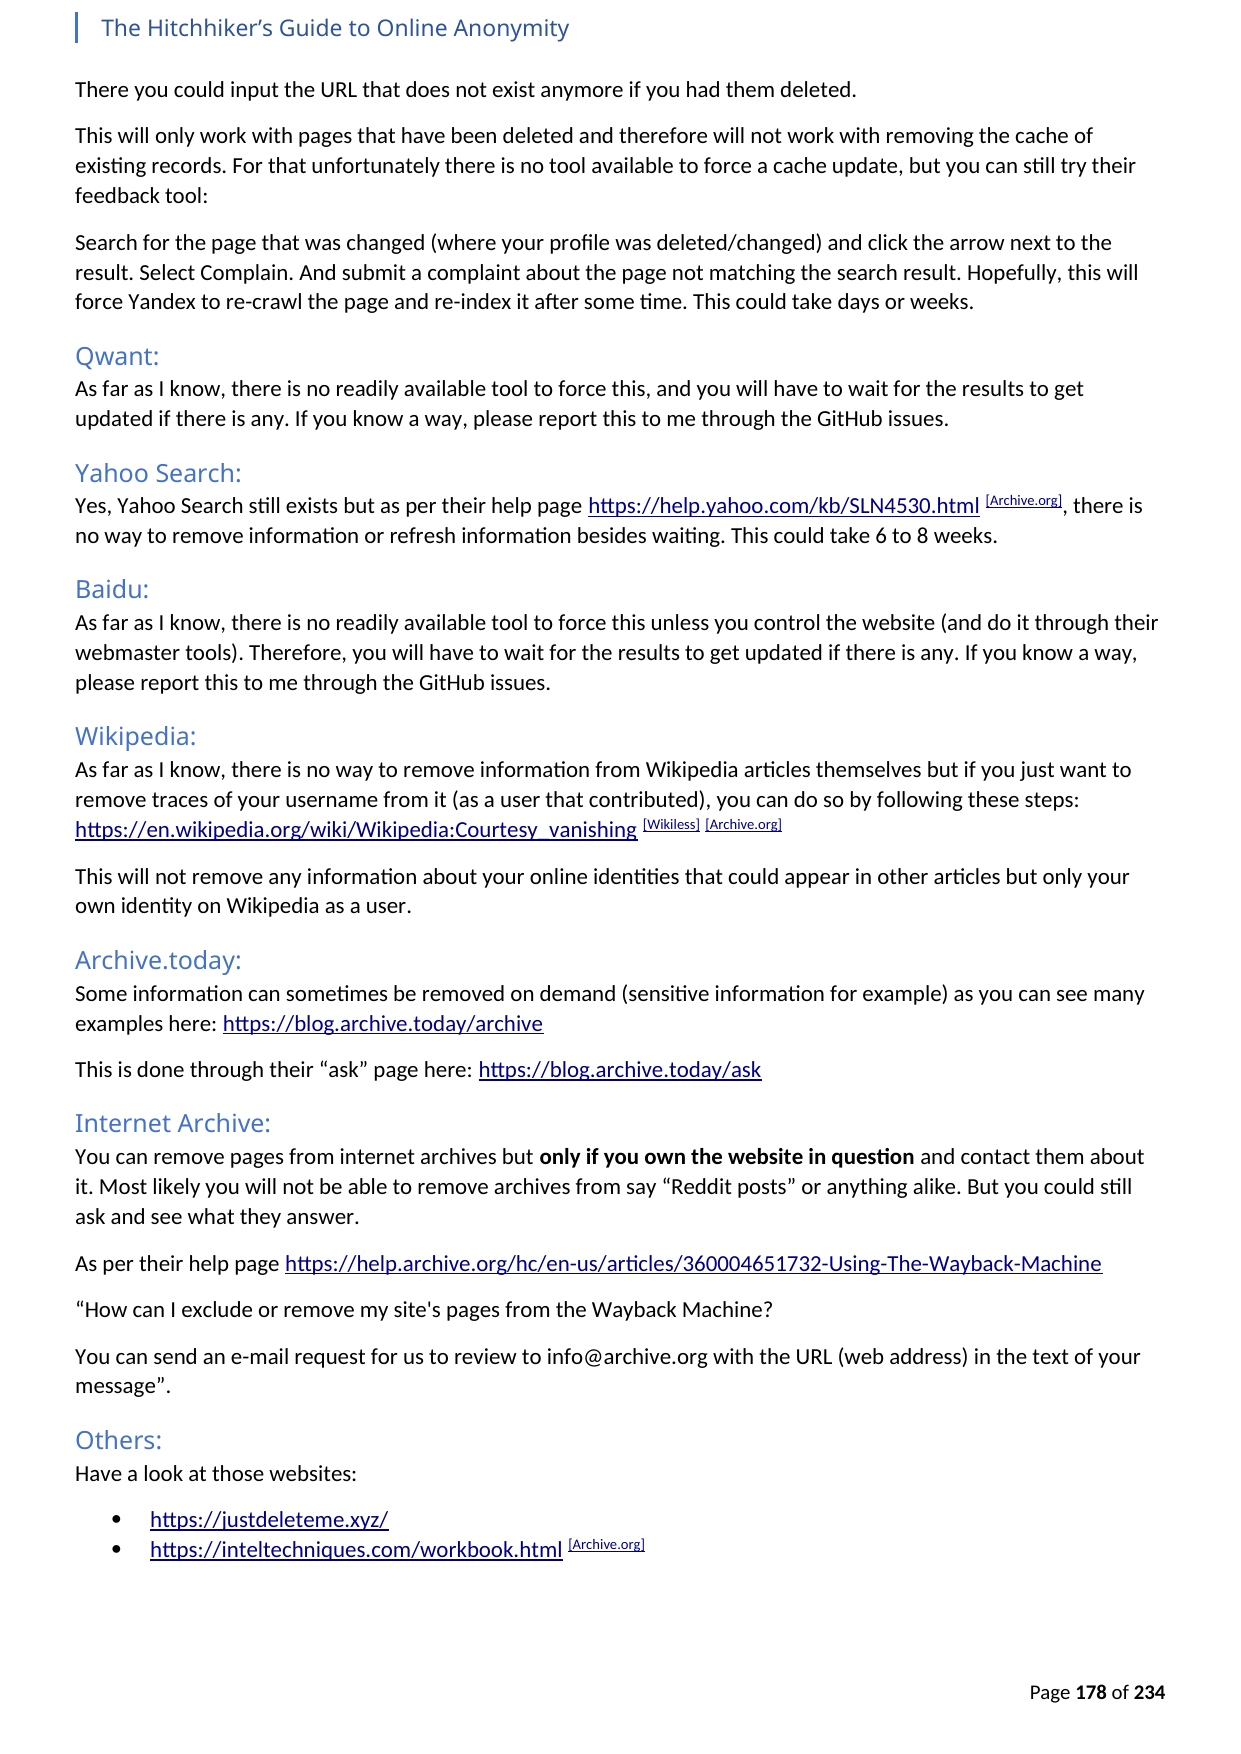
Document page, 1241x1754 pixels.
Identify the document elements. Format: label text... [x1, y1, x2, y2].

subtitle Archive.today: [75, 942, 1165, 976]
subtitle Internet Archive: [75, 1106, 1165, 1140]
text There you could input the URL that does not exist anymore if you had them deleted. [75, 75, 1165, 103]
list https://justdeleteme.xyz/ [112, 1505, 1165, 1533]
text This will not remove any information about your online identities that could appear in other articles but only your own identity on Wikipedia as a user. [75, 862, 1165, 920]
text “How can I exclude or remove my site's pages from the Wayback Machine? [75, 1295, 1165, 1323]
text As far as I know, there is no way to remove information from Wikipedia articles themselves but if you just want to remove traces of your username from it (as a user that contributed), you can do so by following these steps: https://en.wikipedia.org/wiki/Wikipedia:Courtesy_vanishing [Wikiless] [Archive.org] [75, 755, 1165, 843]
subtitle Wikipedia: [75, 719, 1165, 753]
text Some information can sometimes be removed on demand (sensitive information for example) as you can see many examples here: https://blog.archive.today/archive [75, 979, 1165, 1037]
list https://inteltechniques.com/workbook.html [Archive.org] [112, 1535, 1165, 1563]
text You can remove pages from internet archives but only if you own the website in question and contact them about it. Most likely you will not be able to remove archives from say “Reddit posts” or anything alike. But you could still ask and see what they answer. [75, 1142, 1165, 1230]
subtitle Baidu: [75, 572, 1165, 606]
text As far as I know, there is no readily available tool to force this, and you will have to wait for the results to get updated if there is any. If you know a way, please report this to me through the GitHub issues. [75, 374, 1165, 432]
text This is done through their “ask” page here: https://blog.archive.today/ask [75, 1055, 1165, 1083]
text Search for the page that was changed (where your profile was deleted/changed) and click the arrow next to the result. Select Complain. And submit a complaint about the page not matching the search result. Hopefully, this will force Yandex to re-crawl the page and re-index it after some time. This could take days or weeks. [75, 228, 1165, 316]
text Have a look at those websites: [75, 1459, 1165, 1487]
text Yes, Yahoo Search still exists but as per their help page https://help.yahoo.com/kb/SLN4530.html [Archive.org], there is no way to remove information or refresh information besides waiting. This could take 6 to 8 weeks. [75, 492, 1165, 549]
text You can send an e-mail request for us to review to info@archive.org with the URL (web address) in the text of your message”. [75, 1342, 1165, 1400]
subtitle Yahoo Search: [75, 455, 1165, 489]
subtitle Others: [75, 1422, 1165, 1456]
text As far as I know, there is no readily available tool to force this unless you control the website (and do it through their webmaster tools). Therefore, you will have to wait for the results to get updated if there is any. If you know a way, please report this to me through the GitHub issues. [75, 608, 1165, 696]
subtitle Qwant: [75, 338, 1165, 372]
text As per their help page https://help.archive.org/hc/en-us/articles/360004651732-Using-The-Wayback-Machine [75, 1249, 1165, 1277]
text This will only work with pages that have been deleted and therefore will not work with removing the cache of existing records. For that unfortunately there is no tool available to force a cache update, but you can still try their feedback tool: [75, 121, 1165, 209]
